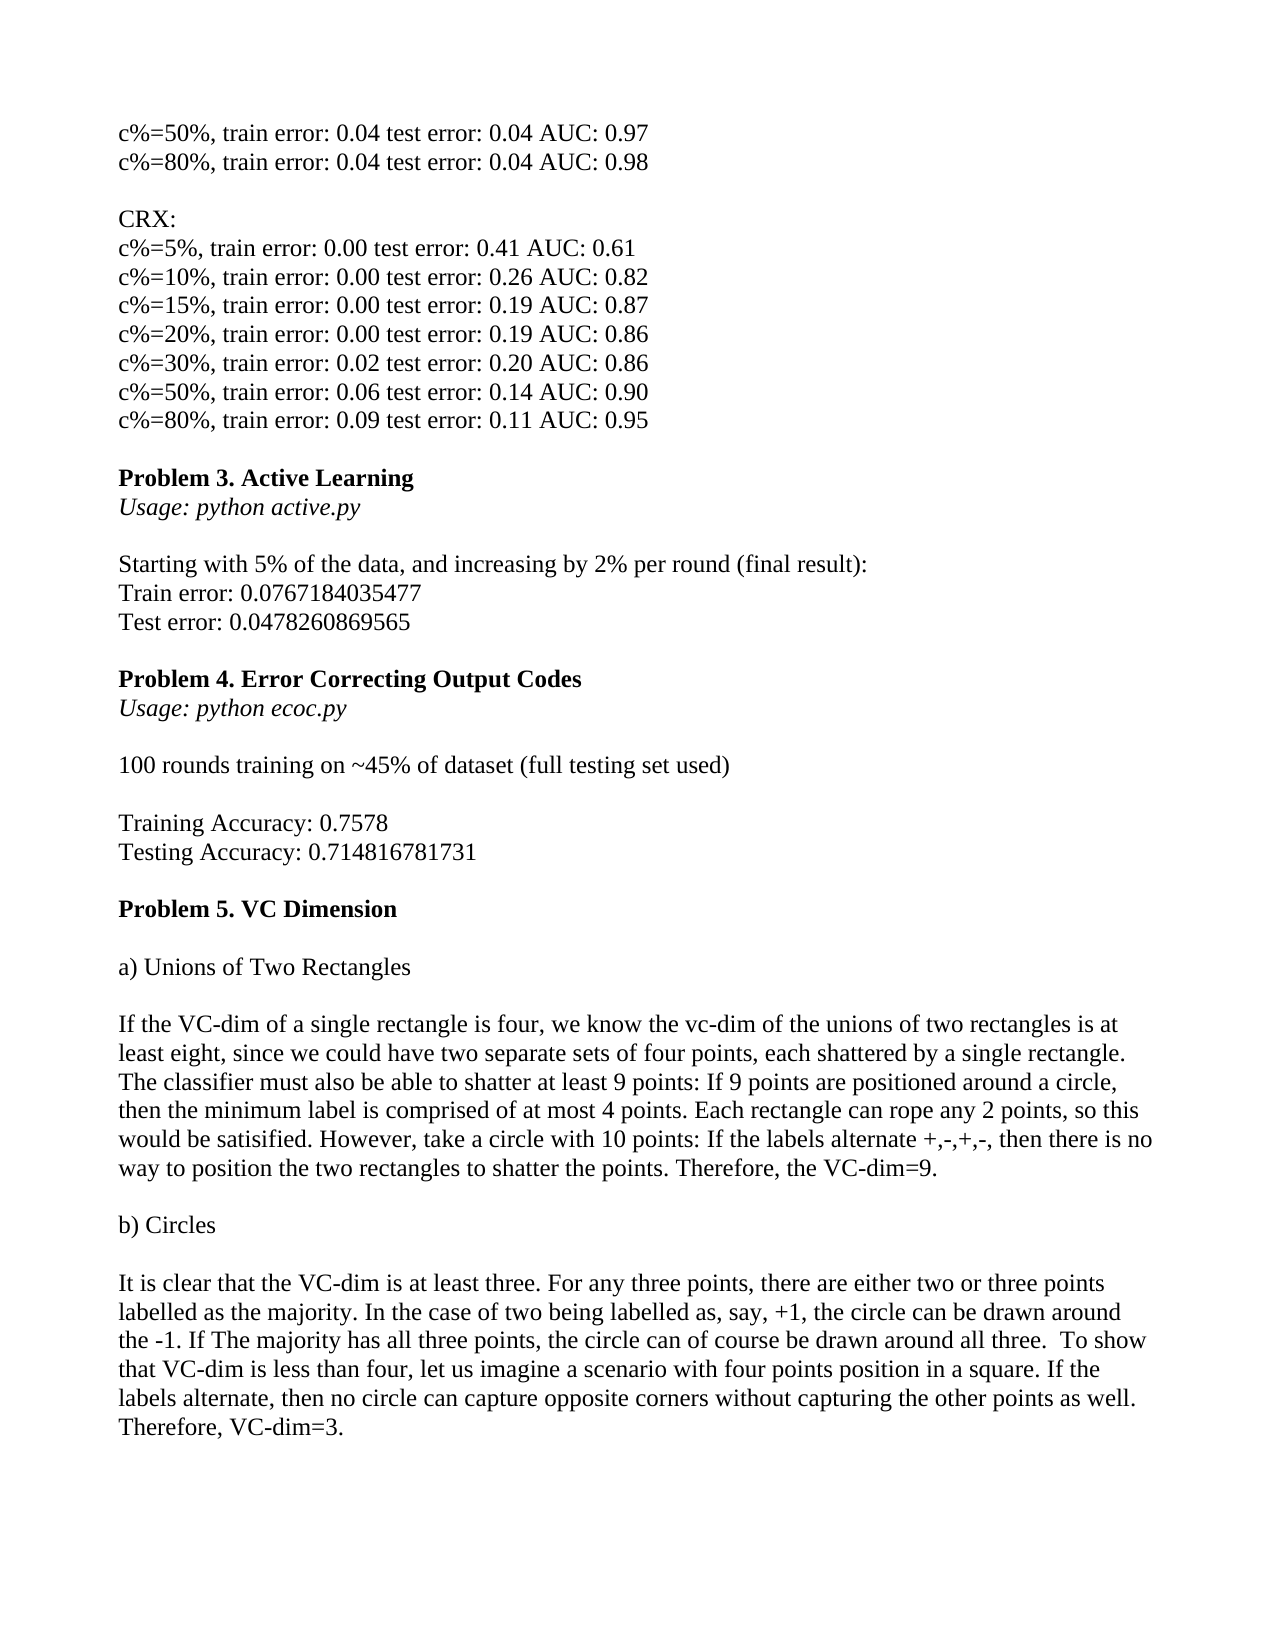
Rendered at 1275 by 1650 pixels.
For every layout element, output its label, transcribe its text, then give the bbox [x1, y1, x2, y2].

text Problem 5. VC Dimension [118, 894, 1157, 923]
text c%=30%, train error: 0.02 test error: 0.20 AUC: 0.86 [118, 348, 1157, 377]
text c%=50%, train error: 0.06 test error: 0.14 AUC: 0.90 [118, 377, 1157, 406]
text If the VC-dim of a single rectangle is four, we know the vc-dim of the unions of two rectangles is at least eight, since we could have two separate sets of four points, each shattered by a single rectangle. The classifier must also be able to shatter at least 9 points: If 9 points are positioned around a circle, then the minimum label is comprised of at most 4 points. Each rectangle can rope any 2 points, so this would be satisified. However, take a circle with 10 points: If the labels alternate +,-,+,-, then there is no way to position the two rectangles to shatter the points. Therefore, the VC-dim=9. [118, 1009, 1157, 1182]
text Train error: 0.0767184035477 [118, 578, 1157, 607]
text a) Unions of Two Rectangles [118, 952, 1157, 981]
text Training Accuracy: 0.7578 [118, 808, 1157, 837]
text c%=10%, train error: 0.00 test error: 0.26 AUC: 0.82 [118, 262, 1157, 291]
text c%=80%, train error: 0.04 test error: 0.04 AUC: 0.98 [118, 147, 1157, 176]
text c%=20%, train error: 0.00 test error: 0.19 AUC: 0.86 [118, 319, 1157, 348]
text Problem 4. Error Correcting Output Codes [118, 664, 1157, 693]
text Usage: python active.py [118, 492, 1157, 521]
text 100 rounds training on ~45% of dataset (full testing set used) [118, 751, 1157, 779]
text Testing Accuracy: 0.714816781731 [118, 837, 1157, 866]
text c%=80%, train error: 0.09 test error: 0.11 AUC: 0.95 [118, 406, 1157, 434]
text Starting with 5% of the data, and increasing by 2% per round (final result): [118, 549, 1157, 578]
text CRX: [118, 204, 1157, 233]
text Usage: python ecoc.py [118, 693, 1157, 722]
text Test error: 0.0478260869565 [118, 607, 1157, 636]
text b) Circles [118, 1211, 1157, 1239]
text c%=5%, train error: 0.00 test error: 0.41 AUC: 0.61 [118, 233, 1157, 262]
text c%=15%, train error: 0.00 test error: 0.19 AUC: 0.87 [118, 291, 1157, 319]
text Problem 3. Active Learning [118, 463, 1157, 492]
text c%=50%, train error: 0.04 test error: 0.04 AUC: 0.97 [118, 118, 1157, 147]
text It is clear that the VC-dim is at least three. For any three points, there are either two or three points labelled as the majority. In the case of two being labelled as, say, +1, the circle can be drawn around the -1. If The majority has all three points, the circle can of course be drawn around all three. To show that VC-dim is less than four, let us imagine a scenario with four points position in a square. If the labels alternate, then no circle can capture opposite corners without capturing the other points as well. Therefore, VC-dim=3. [118, 1268, 1157, 1441]
